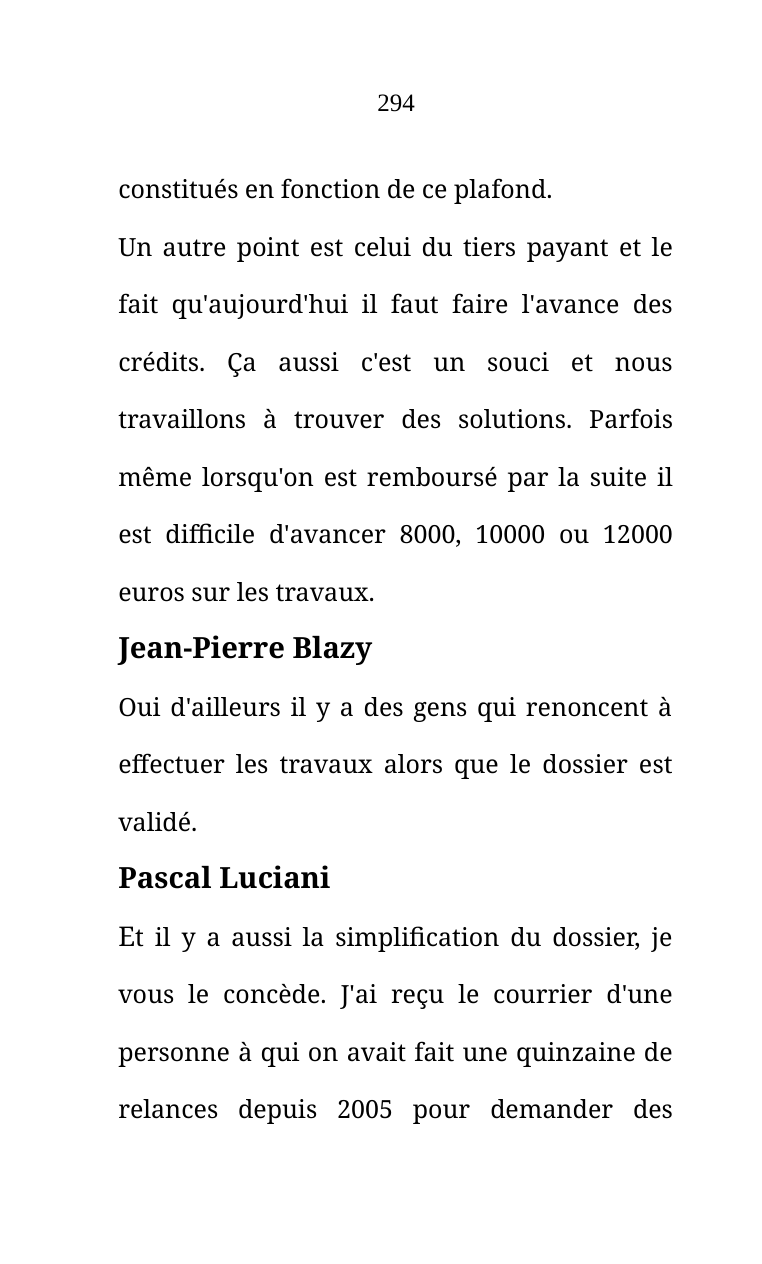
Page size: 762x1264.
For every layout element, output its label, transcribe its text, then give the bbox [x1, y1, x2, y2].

text Et il y a aussi la simplification du dossier, je vous le concède. J'ai reçu le courrier d'une personne à qui on avait fait une quinzaine de relances depuis 2005 pour demander des [118, 897, 673, 1126]
text Oui d'ailleurs il y a des gens qui renoncent à effectuer les travaux alors que le dossier est validé. [118, 667, 673, 839]
text Un autre point est celui du tiers payant et le fait qu'aujourd'hui il faut faire l'avance des crédits. Ça aussi c'est un souci et nous travaillons à trouver des solutions. Parfois même lorsqu'on est remboursé par la suite il est difficile d'avancer 8000, 10000 ou 12000 euros sur les travaux. [118, 206, 673, 609]
text constitués en fonction de ce plafond. [118, 147, 673, 206]
text Jean-Pierre Blazy [118, 609, 673, 667]
text Pascal Luciani [118, 839, 673, 897]
